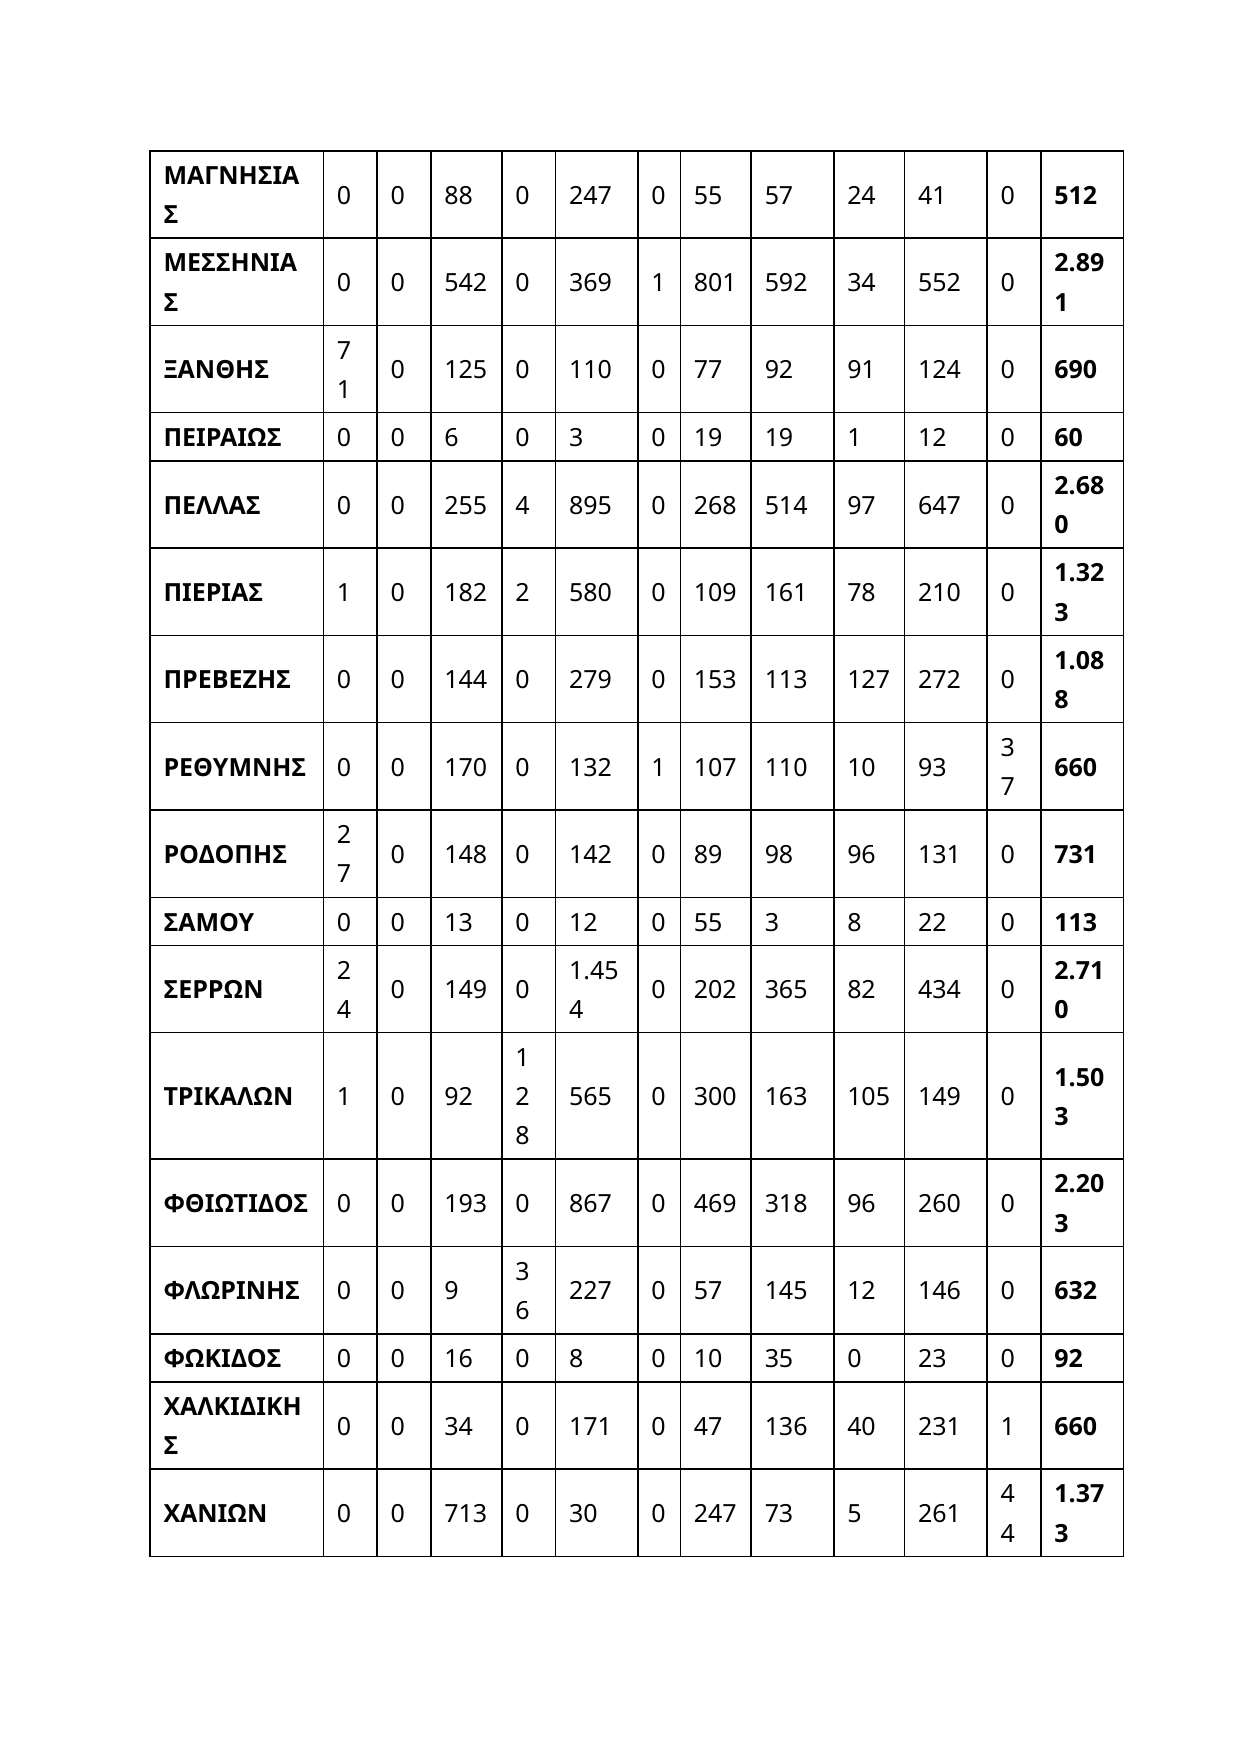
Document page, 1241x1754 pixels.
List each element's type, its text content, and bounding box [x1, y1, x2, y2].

table_cell 2.891 [1042, 239, 1123, 324]
table_cell 8 [556, 1335, 637, 1381]
table_cell ΦΘΙΩΤΙΔΟΣ [151, 1160, 323, 1246]
table_cell 0 [378, 413, 430, 460]
table_cell 255 [432, 462, 501, 547]
table_cell 96 [835, 811, 904, 896]
table_cell 0 [378, 723, 430, 809]
table_cell 0 [503, 152, 555, 237]
table_cell 5 [835, 1470, 904, 1556]
table_cell 632 [1042, 1247, 1123, 1333]
table_cell 0 [988, 462, 1040, 547]
table_cell 47 [681, 1383, 750, 1468]
table_cell 542 [432, 239, 501, 324]
table_cell 647 [905, 462, 986, 547]
table_cell 0 [503, 946, 555, 1032]
table_cell 300 [681, 1033, 750, 1158]
table_cell 149 [432, 946, 501, 1032]
table_cell ΠΡΕΒΕΖΗΣ [151, 636, 323, 722]
table_cell 44 [988, 1470, 1040, 1556]
table_cell 0 [503, 1470, 555, 1556]
table_cell 13 [432, 898, 501, 944]
table_cell 0 [324, 1247, 376, 1333]
table_cell 127 [835, 636, 904, 722]
table_cell 0 [378, 152, 430, 237]
table_cell 0 [639, 413, 680, 460]
table_cell 0 [988, 152, 1040, 237]
table_cell 92 [432, 1033, 501, 1158]
table_cell 37 [988, 723, 1040, 809]
table_cell 0 [639, 326, 680, 412]
table_cell 0 [378, 898, 430, 944]
table_cell 1.373 [1042, 1470, 1123, 1556]
table_cell 592 [752, 239, 833, 324]
table_cell 30 [556, 1470, 637, 1556]
table_cell 73 [752, 1470, 833, 1556]
table_cell 113 [1042, 898, 1123, 944]
table_cell 40 [835, 1383, 904, 1468]
table_cell 110 [752, 723, 833, 809]
table_cell ΧΑΝΙΩΝ [151, 1470, 323, 1556]
table_cell 0 [324, 723, 376, 809]
table_cell 0 [324, 239, 376, 324]
table_cell 0 [503, 898, 555, 944]
table_cell 0 [378, 1160, 430, 1246]
table_cell 92 [752, 326, 833, 412]
table_cell 0 [378, 549, 430, 634]
table_cell 0 [988, 1160, 1040, 1246]
table_cell 153 [681, 636, 750, 722]
table_cell 97 [835, 462, 904, 547]
table_cell 731 [1042, 811, 1123, 896]
table_cell 82 [835, 946, 904, 1032]
table_cell 0 [378, 326, 430, 412]
table_cell 690 [1042, 326, 1123, 412]
table_cell 41 [905, 152, 986, 237]
table_cell 0 [324, 636, 376, 722]
table_cell 0 [503, 811, 555, 896]
table_cell 514 [752, 462, 833, 547]
table_cell 1.088 [1042, 636, 1123, 722]
table_cell 124 [905, 326, 986, 412]
table_cell 0 [378, 1247, 430, 1333]
table_cell 0 [988, 1247, 1040, 1333]
table_cell ΦΩΚΙΔΟΣ [151, 1335, 323, 1381]
table_cell 78 [835, 549, 904, 634]
table_cell 0 [378, 636, 430, 722]
table_cell 2.710 [1042, 946, 1123, 1032]
table_cell 6 [432, 413, 501, 460]
table_cell 55 [681, 898, 750, 944]
table_cell 145 [752, 1247, 833, 1333]
table_cell 2.680 [1042, 462, 1123, 547]
table_cell 565 [556, 1033, 637, 1158]
table_cell 55 [681, 152, 750, 237]
table_cell 0 [324, 1160, 376, 1246]
table_cell 171 [556, 1383, 637, 1468]
table_cell 22 [905, 898, 986, 944]
table_cell 12 [835, 1247, 904, 1333]
table_cell 91 [835, 326, 904, 412]
table_cell 34 [835, 239, 904, 324]
table_cell 0 [324, 1383, 376, 1468]
table_cell 512 [1042, 152, 1123, 237]
table_cell 0 [988, 898, 1040, 944]
table_cell 88 [432, 152, 501, 237]
table_cell 210 [905, 549, 986, 634]
table_cell 4 [503, 462, 555, 547]
table_cell 2 [503, 549, 555, 634]
table_cell 0 [324, 462, 376, 547]
table_cell ΡΟΔΟΠΗΣ [151, 811, 323, 896]
table_cell 801 [681, 239, 750, 324]
table_cell 261 [905, 1470, 986, 1556]
table_cell 0 [378, 239, 430, 324]
table_cell 0 [639, 1335, 680, 1381]
table_cell 1.454 [556, 946, 637, 1032]
table_cell 0 [503, 1335, 555, 1381]
table_cell 0 [639, 898, 680, 944]
table_cell 12 [556, 898, 637, 944]
table_cell ΠΕΙΡΑΙΩΣ [151, 413, 323, 460]
table_cell ΡΕΘΥΜΝΗΣ [151, 723, 323, 809]
table_cell 8 [835, 898, 904, 944]
table_cell ΜΕΣΣΗΝΙΑΣ [151, 239, 323, 324]
table_cell 113 [752, 636, 833, 722]
table_cell 93 [905, 723, 986, 809]
table_cell 0 [378, 1470, 430, 1556]
table_cell 469 [681, 1160, 750, 1246]
table_cell 149 [905, 1033, 986, 1158]
table_cell 434 [905, 946, 986, 1032]
table_cell 0 [639, 636, 680, 722]
table_cell 98 [752, 811, 833, 896]
table_cell 161 [752, 549, 833, 634]
table_cell 35 [752, 1335, 833, 1381]
table_cell 105 [835, 1033, 904, 1158]
table_cell 1 [324, 549, 376, 634]
table_cell 89 [681, 811, 750, 896]
table_cell 125 [432, 326, 501, 412]
table_cell 131 [905, 811, 986, 896]
table_cell 19 [681, 413, 750, 460]
table_cell 0 [639, 152, 680, 237]
table_cell ΦΛΩΡΙΝΗΣ [151, 1247, 323, 1333]
table_cell 0 [503, 326, 555, 412]
table_cell 227 [556, 1247, 637, 1333]
table_cell 1 [324, 1033, 376, 1158]
table_cell 0 [324, 413, 376, 460]
table_cell 0 [503, 723, 555, 809]
table_cell 92 [1042, 1335, 1123, 1381]
table_cell 0 [988, 811, 1040, 896]
table_cell 60 [1042, 413, 1123, 460]
table_cell ΣΑΜΟΥ [151, 898, 323, 944]
table_cell 19 [752, 413, 833, 460]
table_cell 0 [324, 1335, 376, 1381]
table_cell 0 [988, 946, 1040, 1032]
table_cell 2.203 [1042, 1160, 1123, 1246]
table_cell 0 [639, 1470, 680, 1556]
table_cell 0 [324, 152, 376, 237]
table_cell 895 [556, 462, 637, 547]
table_cell 0 [378, 1383, 430, 1468]
table_cell 268 [681, 462, 750, 547]
table_cell 247 [556, 152, 637, 237]
table_cell 365 [752, 946, 833, 1032]
table_cell 57 [752, 152, 833, 237]
table_cell 0 [988, 326, 1040, 412]
table_cell 9 [432, 1247, 501, 1333]
table_cell 0 [503, 1160, 555, 1246]
table_cell 71 [324, 326, 376, 412]
table_cell 0 [324, 1470, 376, 1556]
table_cell 16 [432, 1335, 501, 1381]
table_cell 24 [324, 946, 376, 1032]
table_cell 182 [432, 549, 501, 634]
table_cell 0 [324, 898, 376, 944]
table_cell ΠΕΛΛΑΣ [151, 462, 323, 547]
table_cell 1.323 [1042, 549, 1123, 634]
table_cell 12 [905, 413, 986, 460]
table_cell 0 [639, 462, 680, 547]
table_cell 0 [503, 1383, 555, 1468]
table_cell 552 [905, 239, 986, 324]
table_cell 369 [556, 239, 637, 324]
table_cell 0 [639, 1160, 680, 1246]
table_cell 0 [988, 239, 1040, 324]
table_cell ΧΑΛΚΙΔΙΚΗΣ [151, 1383, 323, 1468]
table_cell 0 [503, 636, 555, 722]
table_cell 1 [639, 723, 680, 809]
table_cell 24 [835, 152, 904, 237]
table_cell 0 [639, 1033, 680, 1158]
table_cell 0 [639, 1247, 680, 1333]
table_cell 0 [639, 946, 680, 1032]
table_cell 0 [988, 549, 1040, 634]
table_cell 57 [681, 1247, 750, 1333]
table_cell 1 [988, 1383, 1040, 1468]
table_cell 0 [378, 462, 430, 547]
table_cell 96 [835, 1160, 904, 1246]
table_cell 1 [639, 239, 680, 324]
table_cell 3 [556, 413, 637, 460]
table_cell 77 [681, 326, 750, 412]
table_cell 193 [432, 1160, 501, 1246]
table_cell 231 [905, 1383, 986, 1468]
table_cell 0 [988, 1335, 1040, 1381]
table_cell ΤΡΙΚΑΛΩΝ [151, 1033, 323, 1158]
table_cell 144 [432, 636, 501, 722]
table_cell 23 [905, 1335, 986, 1381]
table_cell 1 [835, 413, 904, 460]
table_cell 132 [556, 723, 637, 809]
table_cell 0 [503, 239, 555, 324]
table_cell 107 [681, 723, 750, 809]
table_cell 109 [681, 549, 750, 634]
table_cell 0 [835, 1335, 904, 1381]
table_cell 247 [681, 1470, 750, 1556]
table_cell ΠΙΕΡΙΑΣ [151, 549, 323, 634]
table_cell 580 [556, 549, 637, 634]
table_cell 3 [752, 898, 833, 944]
table_cell 260 [905, 1160, 986, 1246]
table_cell 146 [905, 1247, 986, 1333]
table_cell 0 [378, 946, 430, 1032]
table_cell 148 [432, 811, 501, 896]
table_cell 272 [905, 636, 986, 722]
table_cell 867 [556, 1160, 637, 1246]
table_cell 163 [752, 1033, 833, 1158]
table_cell 0 [988, 413, 1040, 460]
table_cell 10 [835, 723, 904, 809]
table_cell 0 [378, 1335, 430, 1381]
table_cell 0 [503, 413, 555, 460]
table_cell 0 [639, 811, 680, 896]
table_cell 136 [752, 1383, 833, 1468]
table_cell 0 [988, 1033, 1040, 1158]
table_cell 202 [681, 946, 750, 1032]
table_cell 0 [378, 811, 430, 896]
table_cell 0 [639, 1383, 680, 1468]
table_cell 318 [752, 1160, 833, 1246]
table_cell 279 [556, 636, 637, 722]
table_cell ΜΑΓΝΗΣΙΑΣ [151, 152, 323, 237]
table_cell ΣΕΡΡΩΝ [151, 946, 323, 1032]
table_cell 36 [503, 1247, 555, 1333]
table_cell 10 [681, 1335, 750, 1381]
table_cell 142 [556, 811, 637, 896]
table_cell ΞΑΝΘΗΣ [151, 326, 323, 412]
table_cell 0 [378, 1033, 430, 1158]
table_cell 34 [432, 1383, 501, 1468]
table_cell 660 [1042, 1383, 1123, 1468]
table_cell 0 [639, 549, 680, 634]
table_cell 170 [432, 723, 501, 809]
table_cell 27 [324, 811, 376, 896]
table_cell 128 [503, 1033, 555, 1158]
table_cell 660 [1042, 723, 1123, 809]
table_cell 713 [432, 1470, 501, 1556]
table_cell 0 [988, 636, 1040, 722]
table_cell 1.503 [1042, 1033, 1123, 1158]
table_cell 110 [556, 326, 637, 412]
